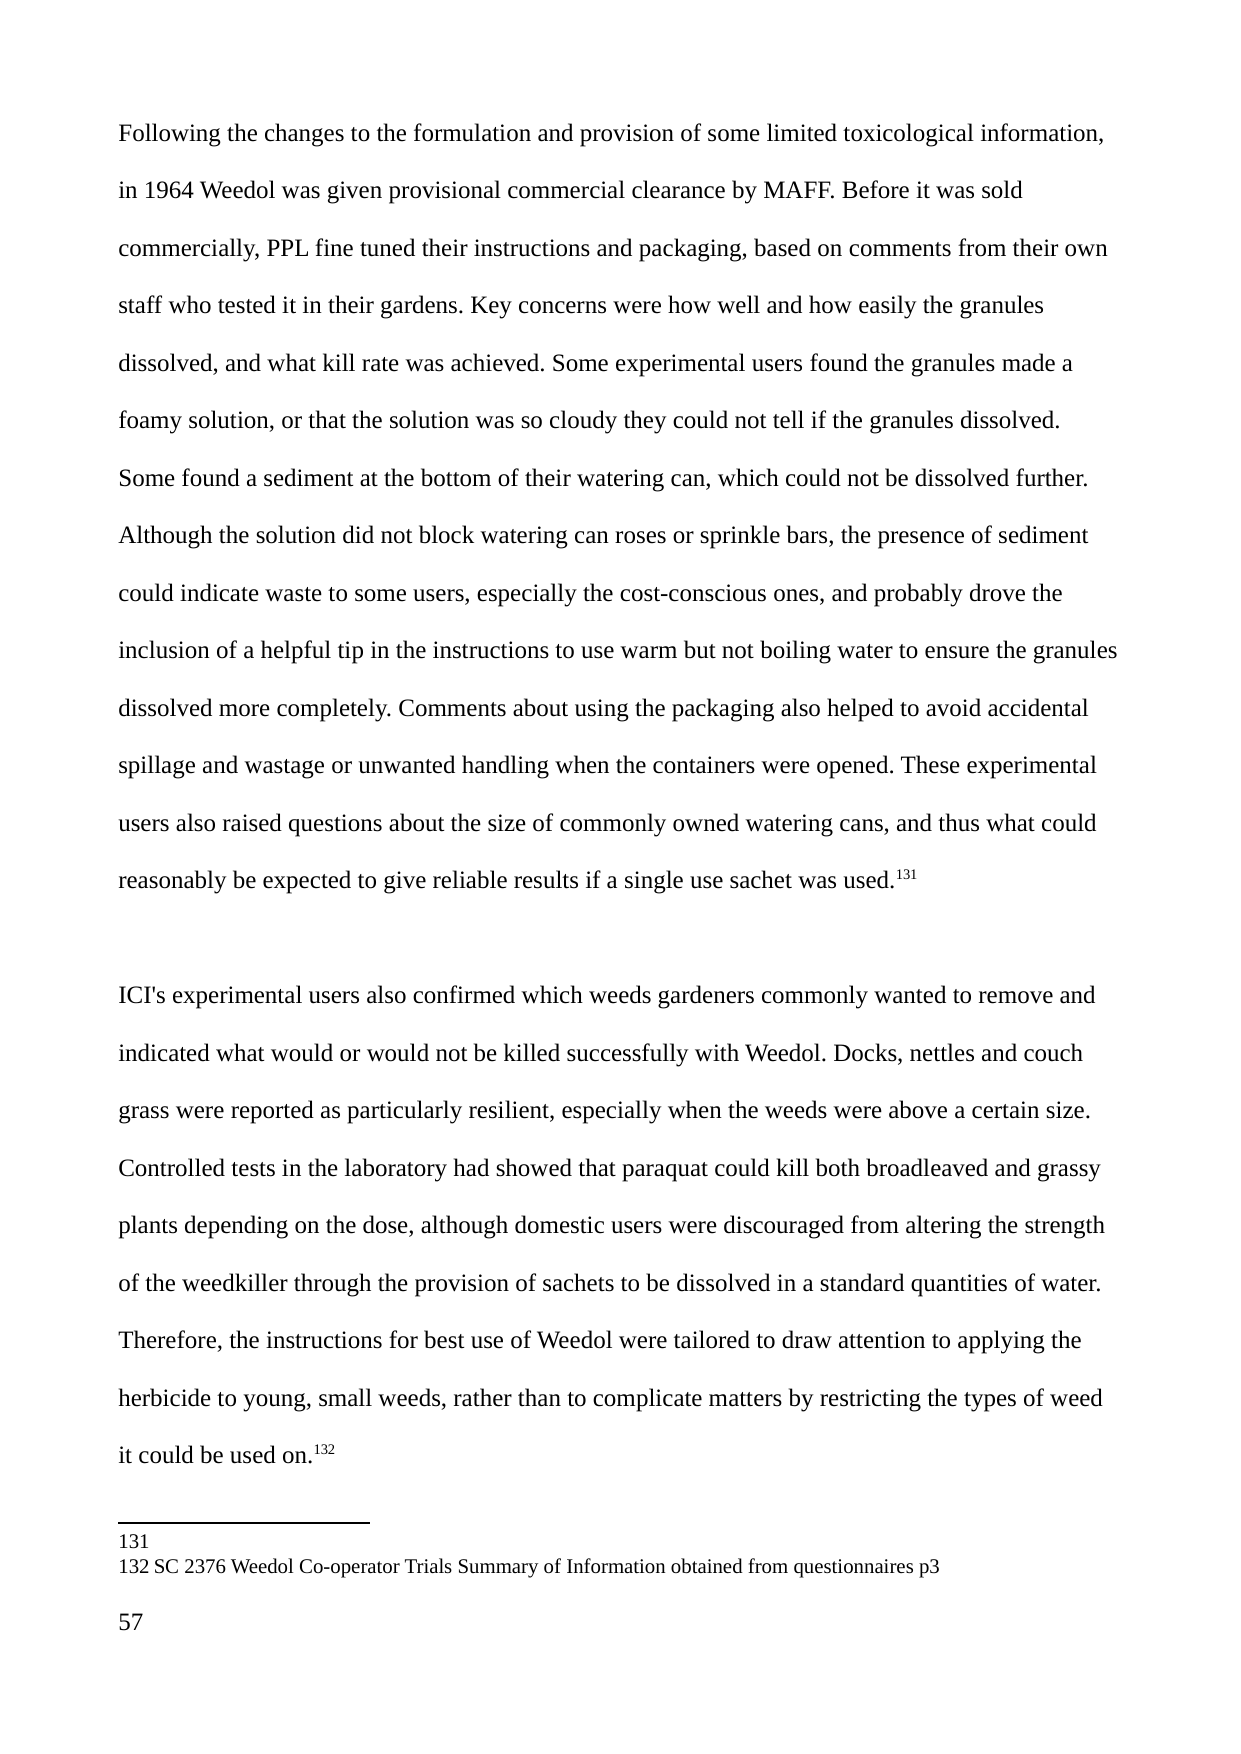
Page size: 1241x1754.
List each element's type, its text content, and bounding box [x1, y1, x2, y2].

text ICI's experimental users also confirmed which weeds gardeners commonly wanted to remove and indicated what would or would not be killed successfully with Weedol. Docks, nettles and couch grass were reported as particularly resilient, especially when the weeds were above a certain size. Controlled tests in the laboratory had showed that paraquat could kill both broadleaved and grassy plants depending on the dose, although domestic users were discouraged from altering the strength of the weedkiller through the provision of sachets to be dissolved in a standard quantities of water. Therefore, the instructions for best use of Weedol were tailored to draw attention to applying the herbicide to young, small weeds, rather than to complicate matters by restricting the types of weed it could be used on. [118, 981, 1122, 1469]
text Following the changes to the formulation and provision of some limited toxicological information, in 1964 Weedol was given provisional commercial clearance by MAFF. Before it was sold commercially, PPL fine tuned their instructions and packaging, based on comments from their own staff who tested it in their gardens. Key concerns were how well and how easily the granules dissolved, and what kill rate was achieved. Some experimental users found the granules made a foamy solution, or that the solution was so cloudy they could not tell if the granules dissolved. Some found a sediment at the bottom of their watering can, which could not be dissolved further. Although the solution did not block watering can roses or sprinkle bars, the presence of sediment could indicate waste to some users, especially the cost-conscious ones, and probably drove the inclusion of a helpful tip in the instructions to use warm but not boiling water to ensure the granules dissolved more completely. Comments about using the packaging also helped to avoid accidental spillage and wastage or unwanted handling when the containers were opened. These experimental users also raised questions about the size of commonly owned watering cans, and thus what could reasonably be expected to give reliable results if a single use sachet was used. [118, 118, 1122, 894]
text SC 2376 Weedol Co-operator Trials Summary of Information obtained from questionnaires p3 [118, 1553, 1122, 1578]
